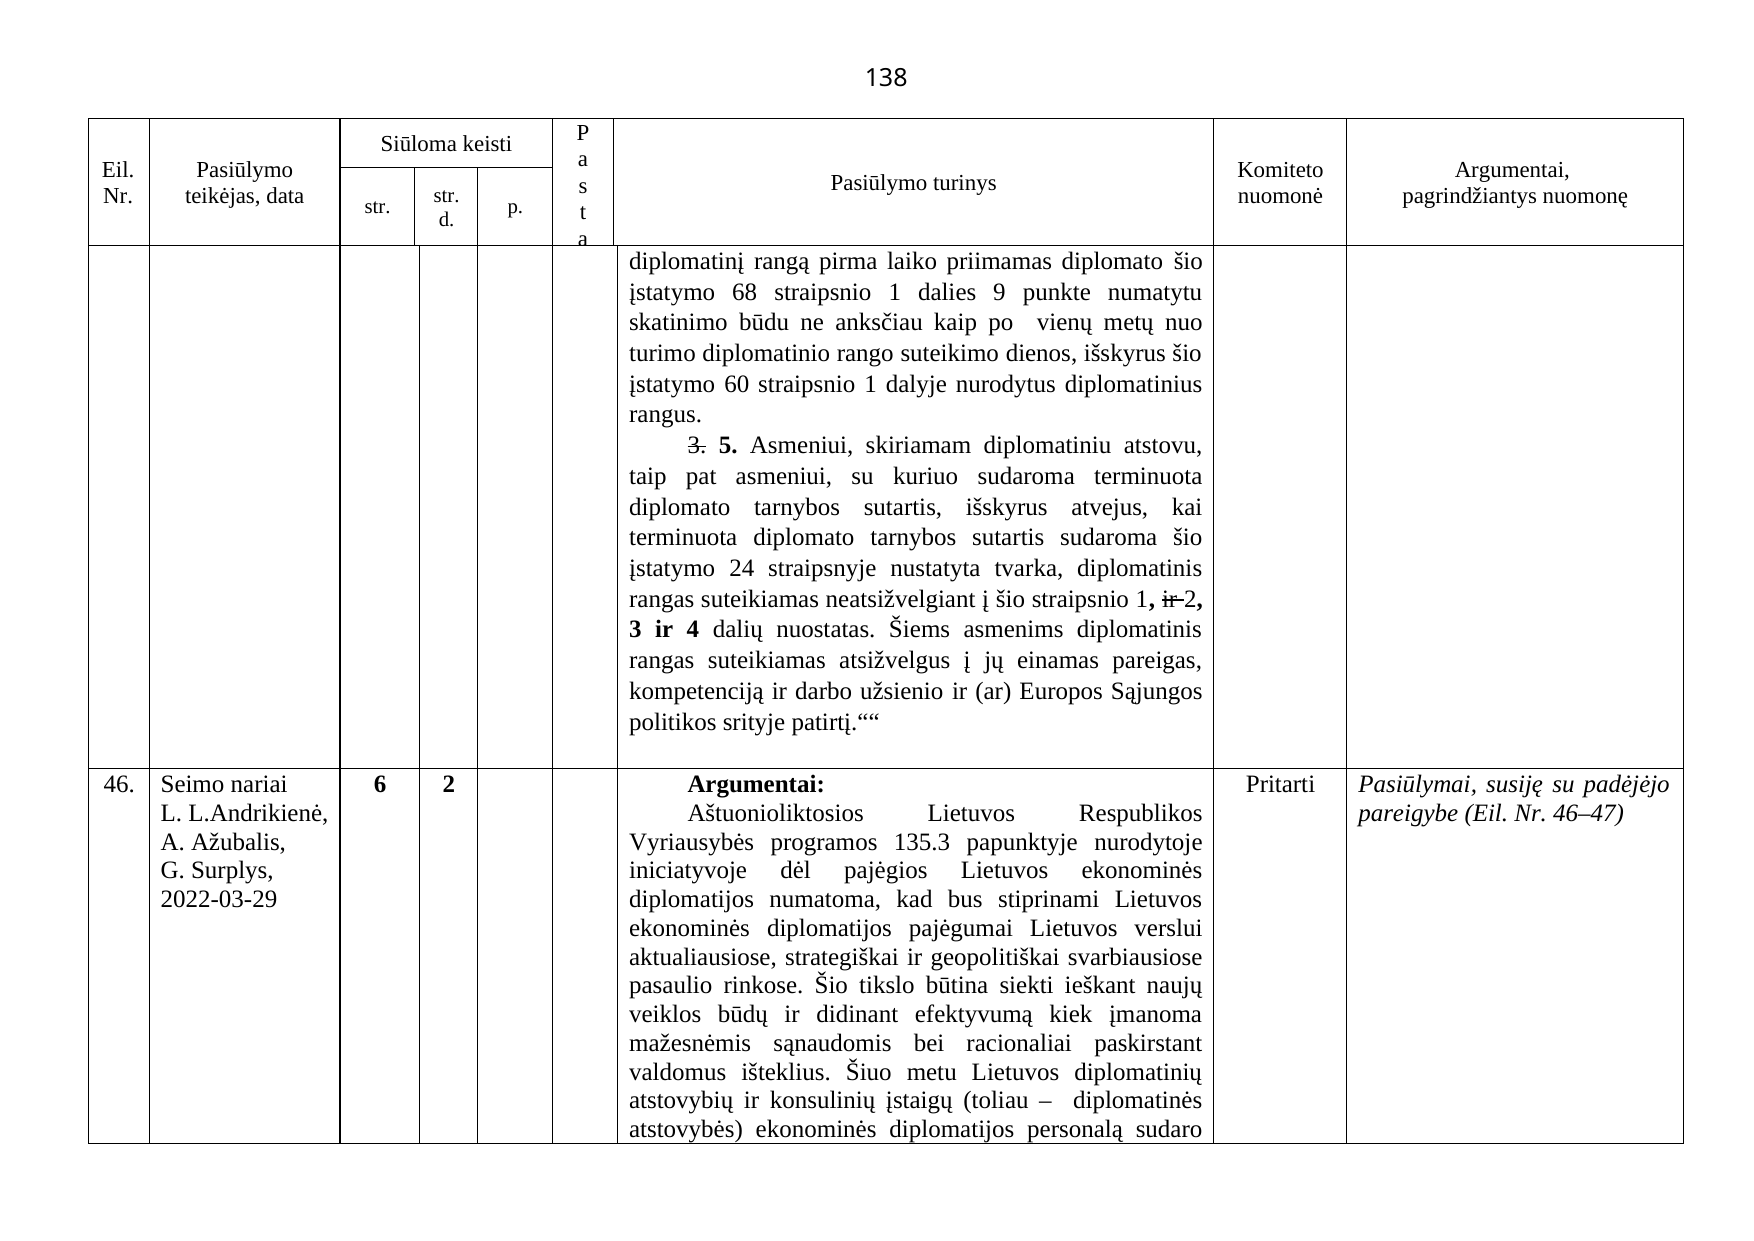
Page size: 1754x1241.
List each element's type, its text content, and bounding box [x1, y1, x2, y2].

table_header Pasiūlymo turinys [614, 119, 1213, 245]
table_cell [89, 246, 149, 768]
table_cell [553, 246, 617, 768]
table_cell Pasiūlymai, susiję su padėjėjo pareigybe (Eil. Nr. 46–47) [1347, 769, 1683, 1143]
table_header Komiteto nuomonė [1214, 119, 1346, 245]
table_cell [478, 769, 552, 1143]
table_cell [341, 246, 419, 768]
table_cell str. d. [415, 168, 477, 245]
table_cell [150, 246, 339, 768]
table_cell 46. [89, 769, 149, 1143]
table_header Pasiūlymo teikėjas, data [150, 119, 339, 245]
table_cell p. [478, 168, 552, 245]
table_header Pastabos [553, 119, 613, 245]
table_cell Seimo nariai L. L.Andrikienė, A. Ažubalis, G. Surplys, 2022-03-29 [150, 769, 339, 1143]
table_header Siūloma keisti [341, 119, 552, 167]
table_cell [1214, 246, 1346, 768]
table_cell [478, 246, 552, 768]
table_header Argumentai, pagrindžiantys nuomonę [1347, 119, 1683, 245]
table_cell 2 [420, 769, 477, 1143]
table_cell [553, 769, 617, 1143]
table_cell Argumentai: Aštuonioliktosios Lietuvos Respublikos Vyriausybės programos 135.3 papunktyje nurodytoje iniciatyvoje dėl pajėgios Lietuvos ekonominės diplomatijos numatoma, kad bus stiprinami Lietuvos ekonominės diplomatijos pajėgumai Lietuvos verslui aktualiausiose, strategiškai ir geopolitiškai svarbiausiose pasaulio rinkose. Šio tikslo būtina siekti ieškant naujų veiklos būdų ir didinant efektyvumą kiek įmanoma mažesnėmis sąnaudomis bei racionaliai paskirstant valdomus išteklius. Šiuo metu Lietuvos diplomatinių atstovybių ir konsulinių įstaigų (toliau – diplomatinės atstovybės) ekonominės diplomatijos personalą sudaro [618, 769, 1213, 1143]
table_cell diplomatinį rangą pirma laiko priimamas diplomato šio įstatymo 68 straipsnio 1 dalies 9 punkte numatytu skatinimo būdu ne anksčiau kaip po vienų metų nuo turimo diplomatinio rango suteikimo dienos, išskyrus šio įstatymo 60 straipsnio 1 dalyje nurodytus diplomatinius rangus. 3. 5. Asmeniui, skiriamam diplomatiniu atstovu, taip pat asmeniui, su kuriuo sudaroma terminuota diplomato tarnybos sutartis, išskyrus atvejus, kai terminuota diplomato tarnybos sutartis sudaroma šio įstatymo 24 straipsnyje nustatyta tvarka, diplomatinis rangas suteikiamas neatsižvelgiant į šio straipsnio 1, ir 2, 3 ir 4 dalių nuostatas. Šiems asmenims diplomatinis rangas suteikiamas atsižvelgus į jų einamas pareigas, kompetenciją ir darbo užsienio ir (ar) Europos Sąjungos politikos srityje patirtį.““ [618, 246, 1213, 768]
table_cell Pritarti [1214, 769, 1346, 1143]
table_cell [1347, 246, 1683, 768]
table_cell 6 [341, 769, 419, 1143]
table_cell [420, 246, 477, 768]
table_header Eil. Nr. [89, 119, 149, 245]
table_cell str. [341, 168, 414, 245]
